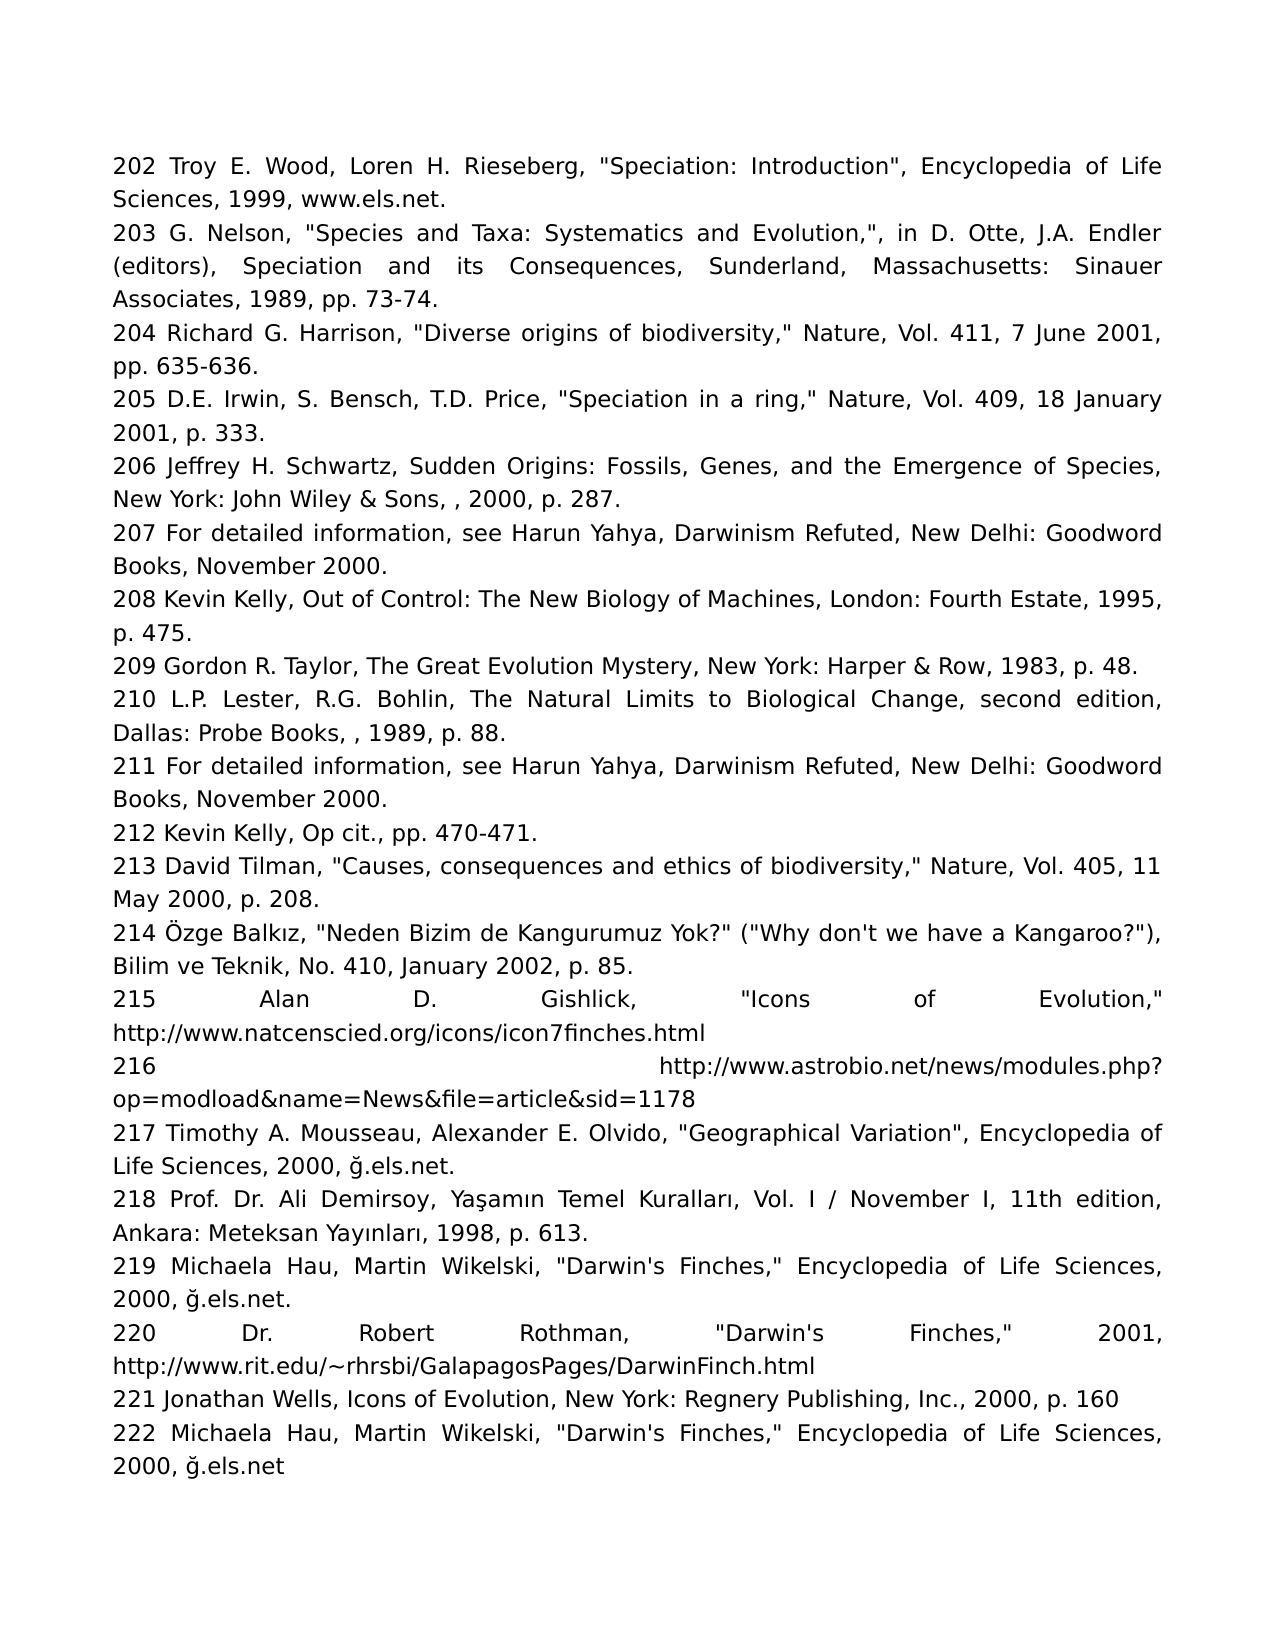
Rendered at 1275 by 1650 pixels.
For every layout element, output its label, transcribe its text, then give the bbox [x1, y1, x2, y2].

text 221 Jonathan Wells, Icons of Evolution, New York: Regnery Publishing, Inc., 2000, p. 160 [112, 1381, 1163, 1414]
text 203 G. Nelson, "Species and Taxa: Systematics and Evolution,", in D. Otte, J.A. Endler (editors), Speciation and its Consequences, Sunderland, Massachusetts: Sinauer Associates, 1989, pp. 73-74. [112, 214, 1163, 314]
text 206 Jeffrey H. Schwartz, Sudden Origins: Fossils, Genes, and the Emergence of Species, New York: John Wiley & Sons, , 2000, p. 287. [112, 448, 1163, 514]
text 213 David Tilman, "Causes, consequences and ethics of biodiversity," Nature, Vol. 405, 11 May 2000, p. 208. [112, 848, 1163, 914]
text 211 For detailed information, see Harun Yahya, Darwinism Refuted, New Delhi: Goodword Books, November 2000. [112, 748, 1163, 814]
text 207 For detailed information, see Harun Yahya, Darwinism Refuted, New Delhi: Goodword Books, November 2000. [112, 514, 1163, 581]
text 204 Richard G. Harrison, "Diverse origins of biodiversity," Nature, Vol. 411, 7 June 2001, pp. 635-636. [112, 314, 1163, 381]
text 214 Özge Balkız, "Neden Bizim de Kangurumuz Yok?" ("Why don't we have a Kangaroo?"), Bilim ve Teknik, No. 410, January 2002, p. 85. [112, 914, 1163, 981]
text 222 Michaela Hau, Martin Wikelski, "Darwin's Finches," Encyclopedia of Life Sciences, 2000, ğ.els.net [112, 1414, 1163, 1481]
text 209 Gordon R. Taylor, The Great Evolution Mystery, New York: Harper & Row, 1983, p. 48. [112, 648, 1163, 681]
text 219 Michaela Hau, Martin Wikelski, "Darwin's Finches," Encyclopedia of Life Sciences, 2000, ğ.els.net. [112, 1248, 1163, 1314]
text 216 http://www.astrobio.net/news/modules.php?op=modload&name=News&file=article&sid=1178 [112, 1048, 1163, 1114]
text 220 Dr. Robert Rothman, "Darwin's Finches," 2001, http://www.rit.edu/~rhrsbi/GalapagosPages/DarwinFinch.html [112, 1314, 1163, 1381]
text 215 Alan D. Gishlick, "Icons of Evolution," http://www.natcenscied.org/icons/icon7finches.html [112, 981, 1163, 1048]
text 212 Kevin Kelly, Op cit., pp. 470-471. [112, 814, 1163, 848]
text 210 L.P. Lester, R.G. Bohlin, The Natural Limits to Biological Change, second edition, Dallas: Probe Books, , 1989, p. 88. [112, 681, 1163, 748]
text 208 Kevin Kelly, Out of Control: The New Biology of Machines, London: Fourth Estate, 1995, p. 475. [112, 581, 1163, 648]
text 218 Prof. Dr. Ali Demirsoy, Yaşamın Temel Kuralları, Vol. I / November I, 11th edition, Ankara: Meteksan Yayınları, 1998, p. 613. [112, 1181, 1163, 1248]
text 202 Troy E. Wood, Loren H. Rieseberg, "Speciation: Introduction", Encyclopedia of Life Sciences, 1999, www.els.net. [112, 148, 1163, 214]
text 217 Timothy A. Mousseau, Alexander E. Olvido, "Geographical Variation", Encyclopedia of Life Sciences, 2000, ğ.els.net. [112, 1114, 1163, 1181]
text 205 D.E. Irwin, S. Bensch, T.D. Price, "Speciation in a ring," Nature, Vol. 409, 18 January 2001, p. 333. [112, 381, 1163, 448]
